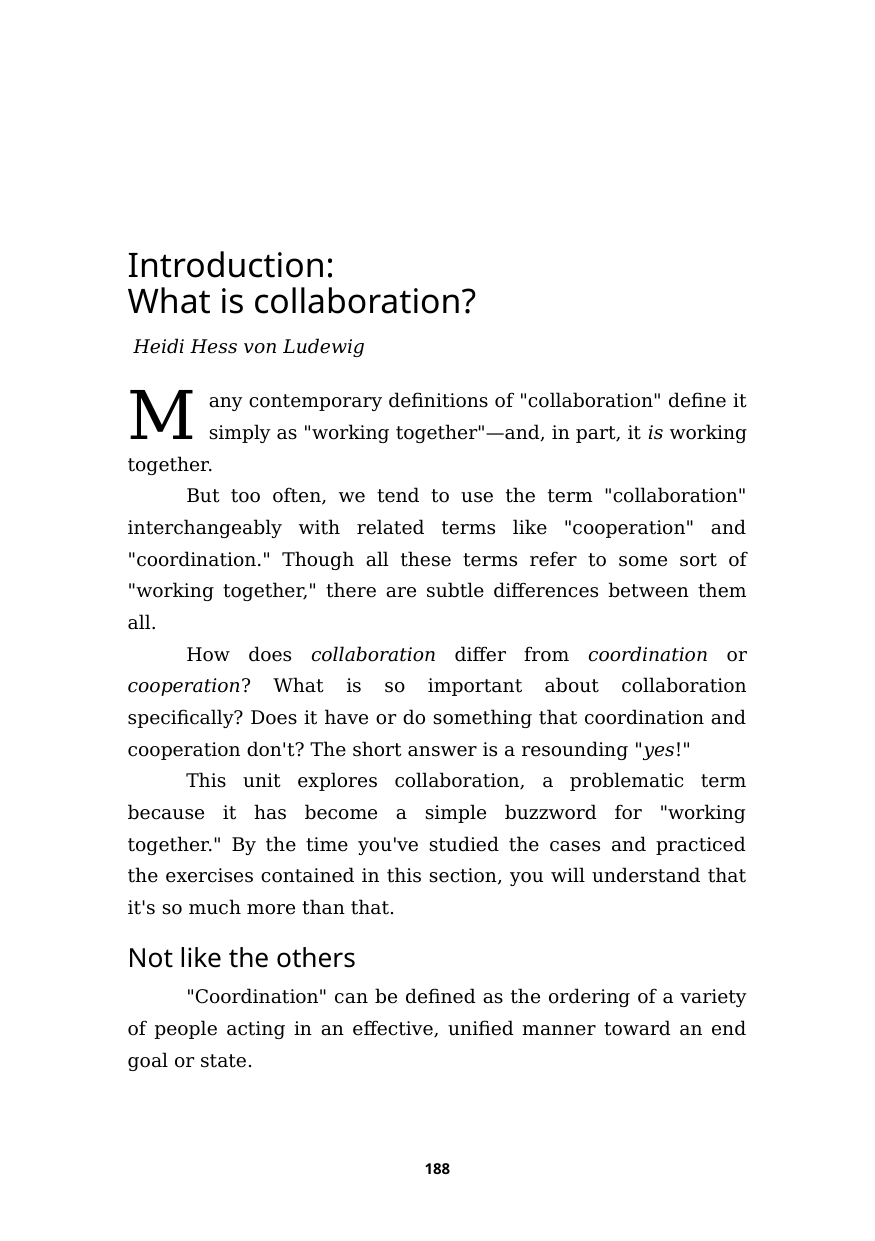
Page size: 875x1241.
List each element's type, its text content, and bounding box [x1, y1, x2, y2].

text How does collaboration differ from coordination or cooperation? What is so important about collaboration specifically? Does it have or do something that coordination and cooperation don't? The short answer is a resounding "yes!" [127, 644, 747, 761]
text Heidi Hess von Ludewig [127, 336, 747, 358]
text "Coordination" can be defined as the ordering of a variety of people acting in an effective, unified manner toward an end goal or state. [127, 986, 747, 1071]
text Many contemporary definitions of "collaboration" define it simply as "working together"—and, in part, it is working together. [127, 391, 747, 476]
subtitle Not like the others [127, 943, 747, 974]
subtitle Introduction: What is collaboration? [127, 246, 747, 324]
text But too often, we tend to use the term "collaboration" interchangeably with related terms like "cooperation" and "coordination." Though all these terms refer to some sort of "working together," there are subtle differences between them all. [127, 486, 747, 634]
text This unit explores collaboration, a problematic term because it has become a simple buzzword for "working together." By the time you've studied the cases and practiced the exercises contained in this section, you will understand that it's so much more than that. [127, 771, 747, 919]
